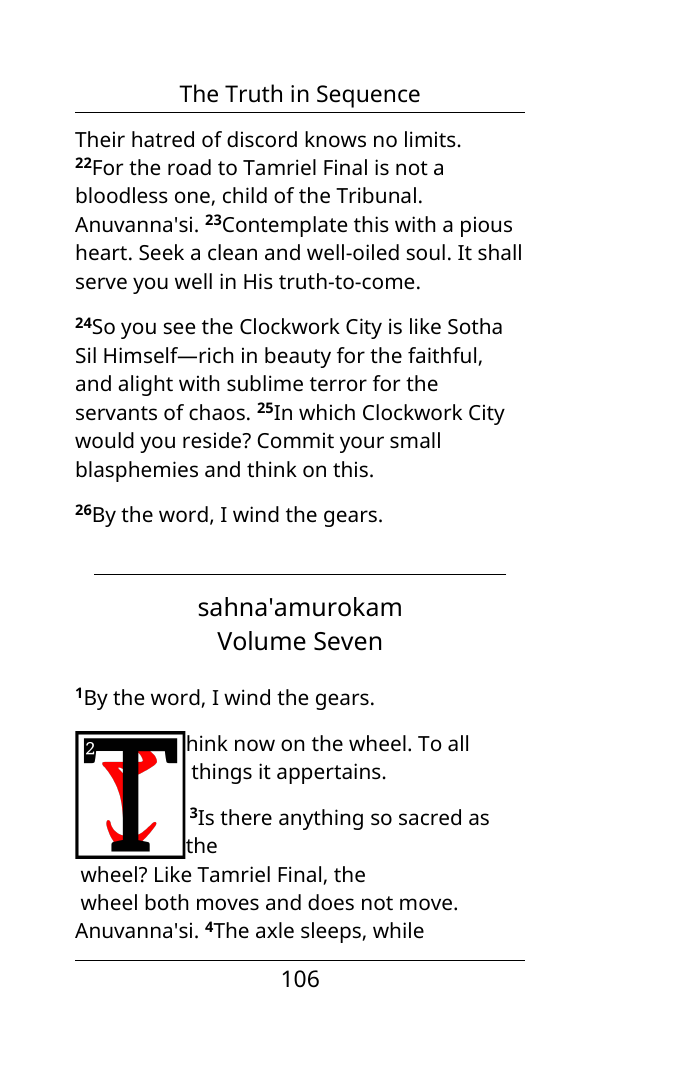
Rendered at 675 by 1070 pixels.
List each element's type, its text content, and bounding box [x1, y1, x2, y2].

text 26By the word, I wind the gears. [75, 500, 525, 529]
text hink now on the wheel. To all [75, 729, 525, 757]
text 3Is there anything so sacred as the [75, 803, 525, 860]
text Their hatred of discord knows no limits. 22For the road to Tamriel Final is not a bloodless one, child of the Tribunal. Anuvanna'si. 23Contemplate this with a pious heart. Seek a clean and well-oiled soul. It shall serve you well in His truth-to-come. [75, 125, 525, 295]
picture [75, 731, 186, 859]
text things it appertains. [186, 757, 525, 786]
text wheel both moves and does not move. Anuvanna'si. 4The axle sleeps, while [75, 888, 525, 945]
text 1By the word, I wind the gears. [75, 683, 525, 712]
text sahna'amurokam [75, 590, 525, 624]
text Volume Seven [75, 624, 525, 658]
text 24So you see the Clockwork City is like Sotha Sil Himself—rich in beauty for the faithful, and alight with sublime terror for the servants of chaos. 25In which Clockwork City would you reside? Commit your small blasphemies and think on this. [75, 312, 525, 483]
text wheel? Like Tamriel Final, the [75, 860, 525, 888]
